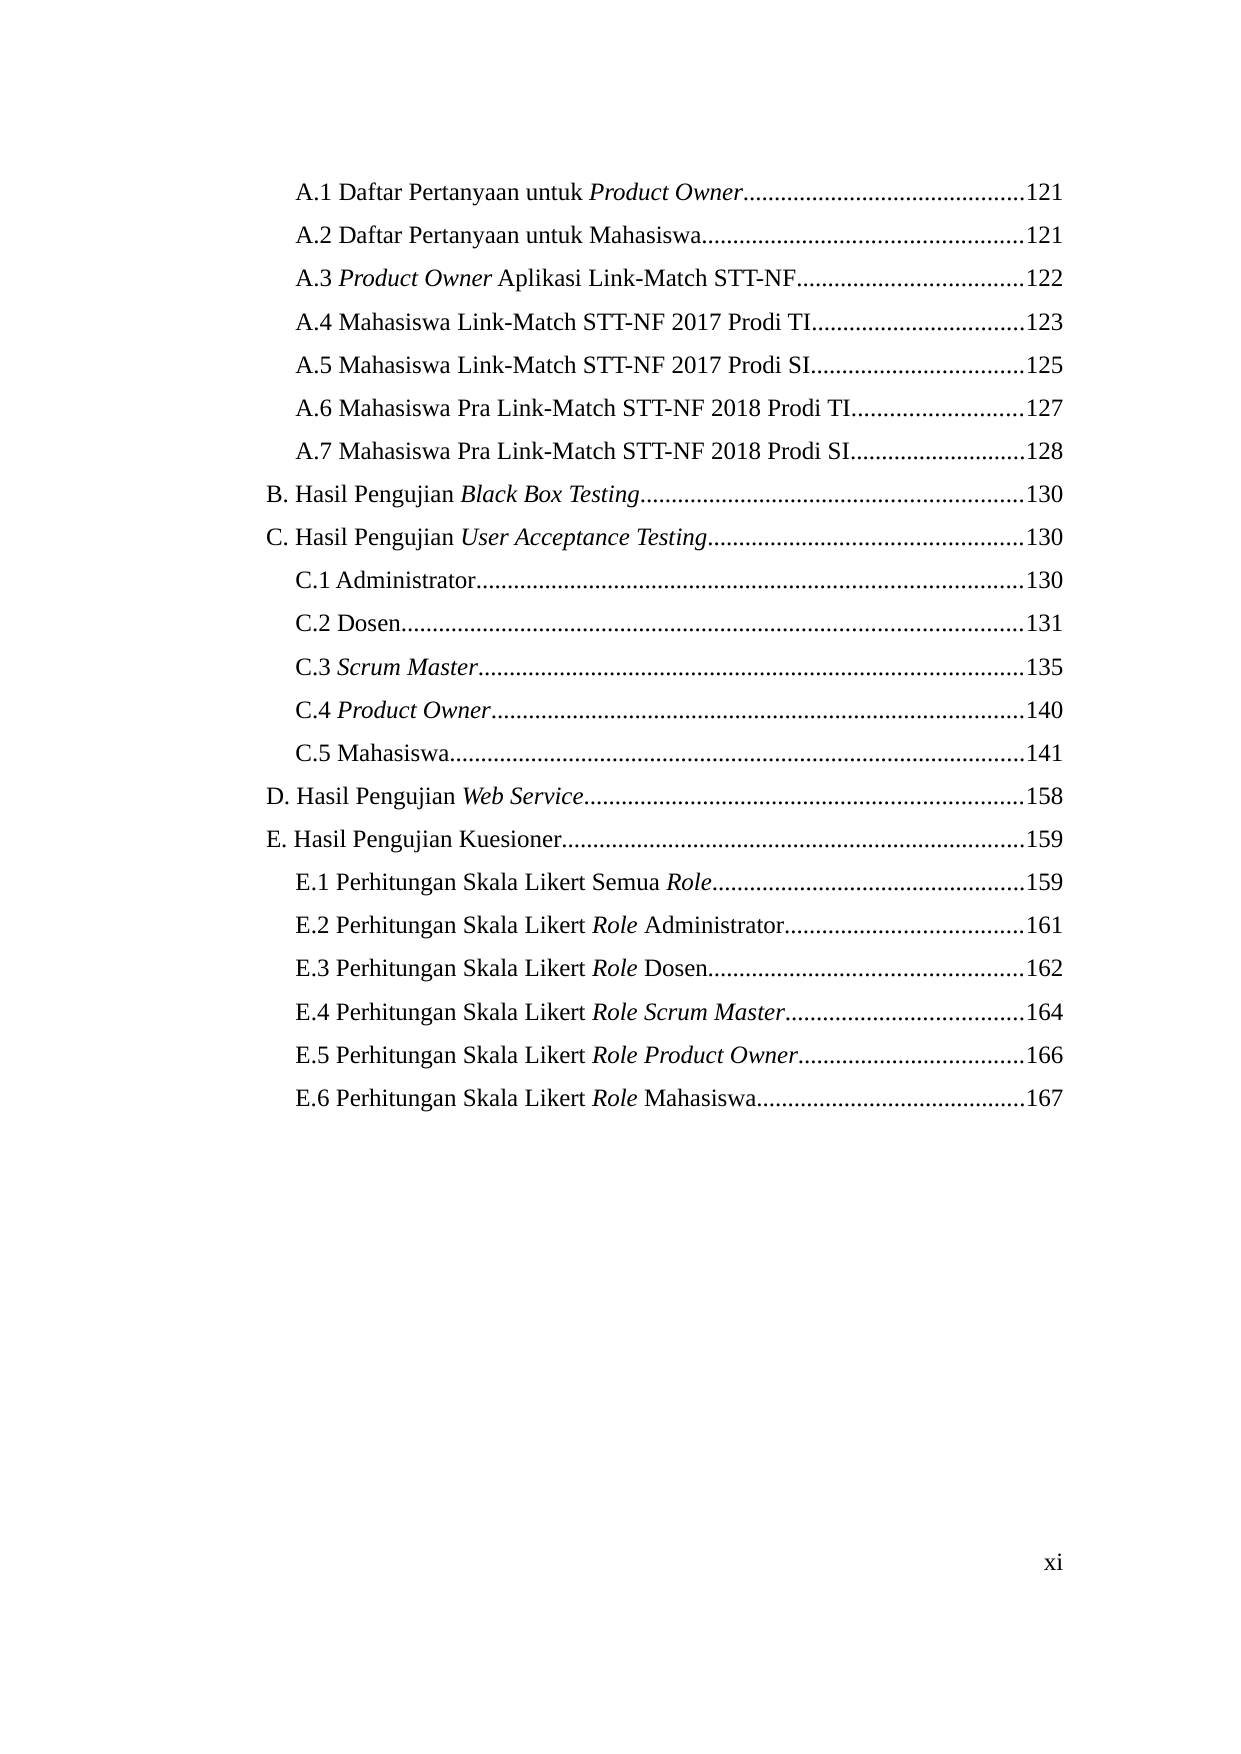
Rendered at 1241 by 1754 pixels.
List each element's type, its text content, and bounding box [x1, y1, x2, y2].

text E. Hasil Pengujian Kuesioner 159 [266, 824, 1063, 853]
text E.4 Perhitungan Skala Likert Role Scrum Master 164 [295, 997, 1063, 1025]
text E.6 Perhitungan Skala Likert Role Mahasiswa 167 [295, 1083, 1063, 1112]
text A.3 Product Owner Aplikasi Link-Match STT-NF 122 [295, 263, 1063, 292]
text B. Hasil Pengujian Black Box Testing 130 [266, 479, 1063, 508]
text C. Hasil Pengujian User Acceptance Testing 130 [266, 522, 1063, 551]
text A.1 Daftar Pertanyaan untuk Product Owner 121 [295, 177, 1063, 206]
text A.5 Mahasiswa Link-Match STT-NF 2017 Prodi SI 125 [295, 350, 1063, 378]
text C.2 Dosen 131 [295, 608, 1063, 637]
text A.4 Mahasiswa Link-Match STT-NF 2017 Prodi TI 123 [295, 307, 1063, 335]
text C.3 Scrum Master 135 [295, 652, 1063, 680]
text A.2 Daftar Pertanyaan untuk Mahasiswa 121 [295, 220, 1063, 249]
text A.7 Mahasiswa Pra Link-Match STT-NF 2018 Prodi SI 128 [295, 436, 1063, 465]
text C.1 Administrator 130 [295, 565, 1063, 594]
text E.1 Perhitungan Skala Likert Semua Role 159 [295, 867, 1063, 896]
text E.3 Perhitungan Skala Likert Role Dosen 162 [295, 953, 1063, 982]
text C.4 Product Owner 140 [295, 695, 1063, 723]
text E.5 Perhitungan Skala Likert Role Product Owner 166 [295, 1040, 1063, 1068]
text E.2 Perhitungan Skala Likert Role Administrator 161 [295, 910, 1063, 939]
text D. Hasil Pengujian Web Service 158 [266, 781, 1063, 810]
text A.6 Mahasiswa Pra Link-Match STT-NF 2018 Prodi TI 127 [295, 393, 1063, 422]
text C.5 Mahasiswa 141 [295, 738, 1063, 767]
